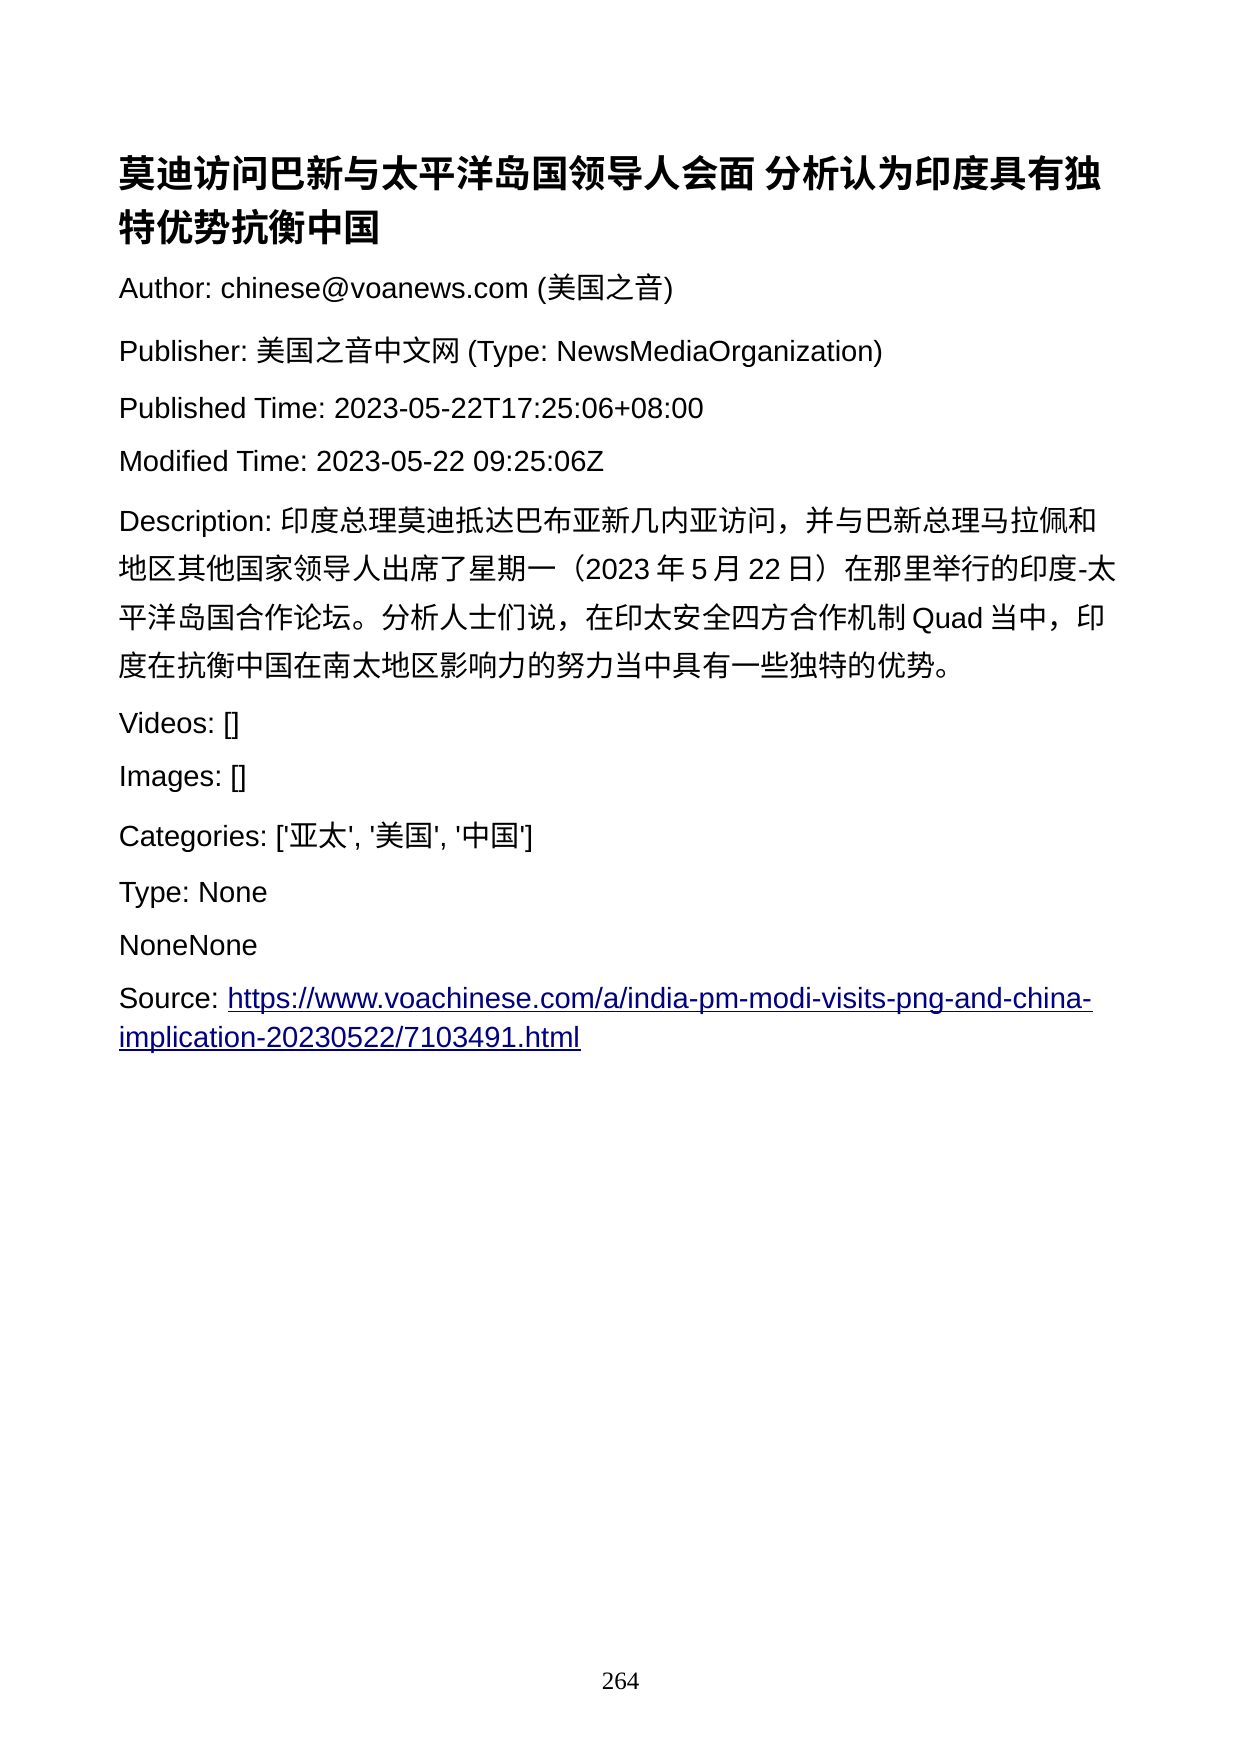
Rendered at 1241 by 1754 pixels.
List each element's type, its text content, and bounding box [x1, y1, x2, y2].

subtitle 莫迪访问巴新与太平洋岛国领导人会面 分析认为印度具有独特优势抗衡中国 [118, 143, 1122, 252]
text Author: chinese@voanews.com (美国之音) [118, 264, 1122, 307]
text Categories: ['亚太', '美国', '中国'] [118, 812, 1122, 854]
text Modified Time: 2023-05-22 09:25:06Z [118, 444, 1122, 477]
text NoneNone [118, 928, 1122, 962]
text Publisher: 美国之音中文网 (Type: NewsMediaOrganization) [118, 328, 1122, 370]
text Published Time: 2023-05-22T17:25:06+08:00 [118, 391, 1122, 424]
text Type: None [118, 875, 1122, 909]
text Description: 印度总理莫迪抵达巴布亚新几内亚访问，并与巴新总理马拉佩和地区其他国家领导人出席了星期一（2023年5月22日）在那里举行的印度-太平洋岛国合作论坛。分析人士们说，在印太安全四方合作机制Quad当中，印度在抗衡中国在南太地区影响力的努力当中具有一些独特的优势。 [118, 497, 1122, 685]
text Source: https://www.voachinese.com/a/india-pm-modi-visits-png-and-china-implication-20230522/7103491.html [118, 981, 1122, 1053]
text Images: [] [118, 759, 1122, 792]
text Videos: [] [118, 706, 1122, 739]
